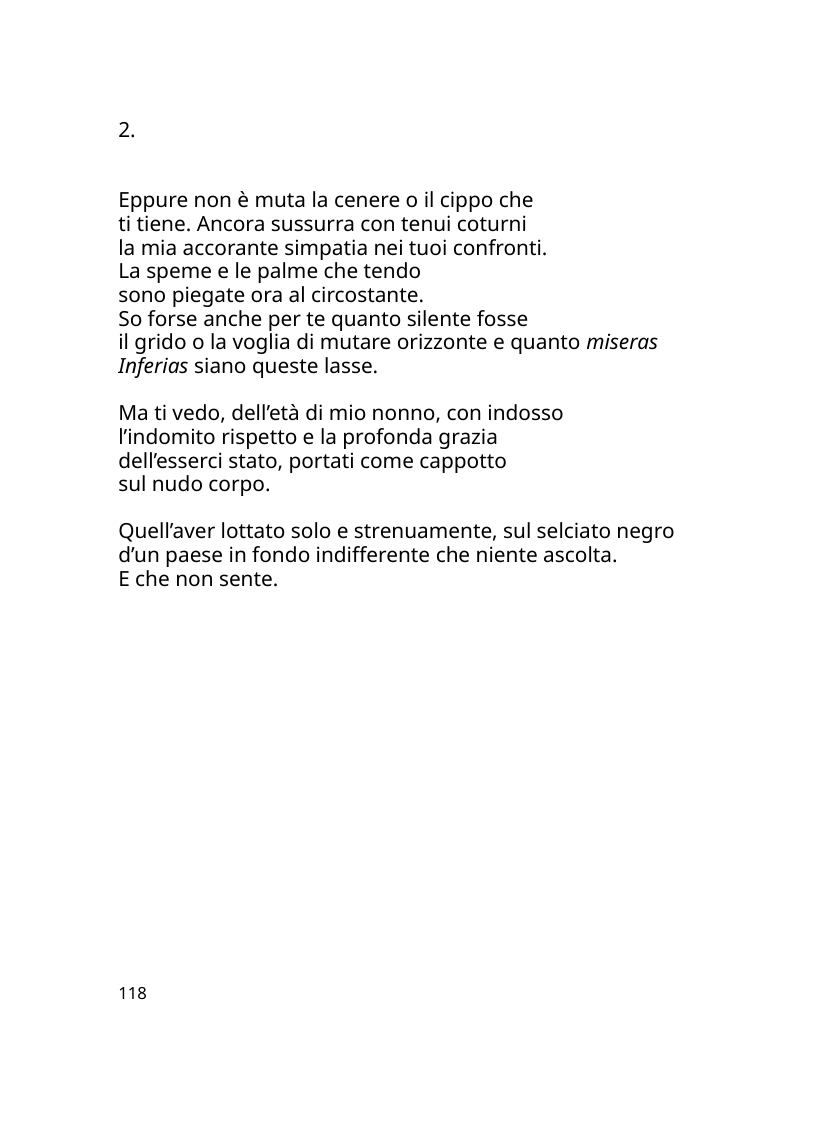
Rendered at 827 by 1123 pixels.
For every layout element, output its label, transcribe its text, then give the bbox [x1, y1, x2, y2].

text La speme e le palme che tendo [118, 260, 709, 284]
text Inferias siano queste lasse. [118, 354, 709, 378]
text Quell’aver lottato solo e strenuamente, sul selciato negro [118, 520, 709, 544]
text la mia accorante simpatia nei tuoi confronti. [118, 236, 709, 260]
text So forse anche per te quanto silente fosse [118, 307, 709, 331]
text dell’esserci stato, portati come cappotto [118, 449, 709, 473]
text l’indomito rispetto e la profonda grazia [118, 426, 709, 449]
text il grido o la voglia di mutare orizzonte e quanto miseras [118, 331, 709, 354]
text Ma ti vedo, dell’età di mio nonno, con indosso [118, 402, 709, 426]
text sul nudo corpo. [118, 473, 709, 496]
text Eppure non è muta la cenere o il cippo che [118, 189, 709, 213]
text sono piegate ora al circostante. [118, 284, 709, 307]
text E che non sente. [118, 567, 709, 591]
text 2. [118, 118, 709, 142]
text ti tiene. Ancora sussurra con tenui coturni [118, 213, 709, 236]
text d’un paese in fondo indifferente che niente ascolta. [118, 544, 709, 567]
